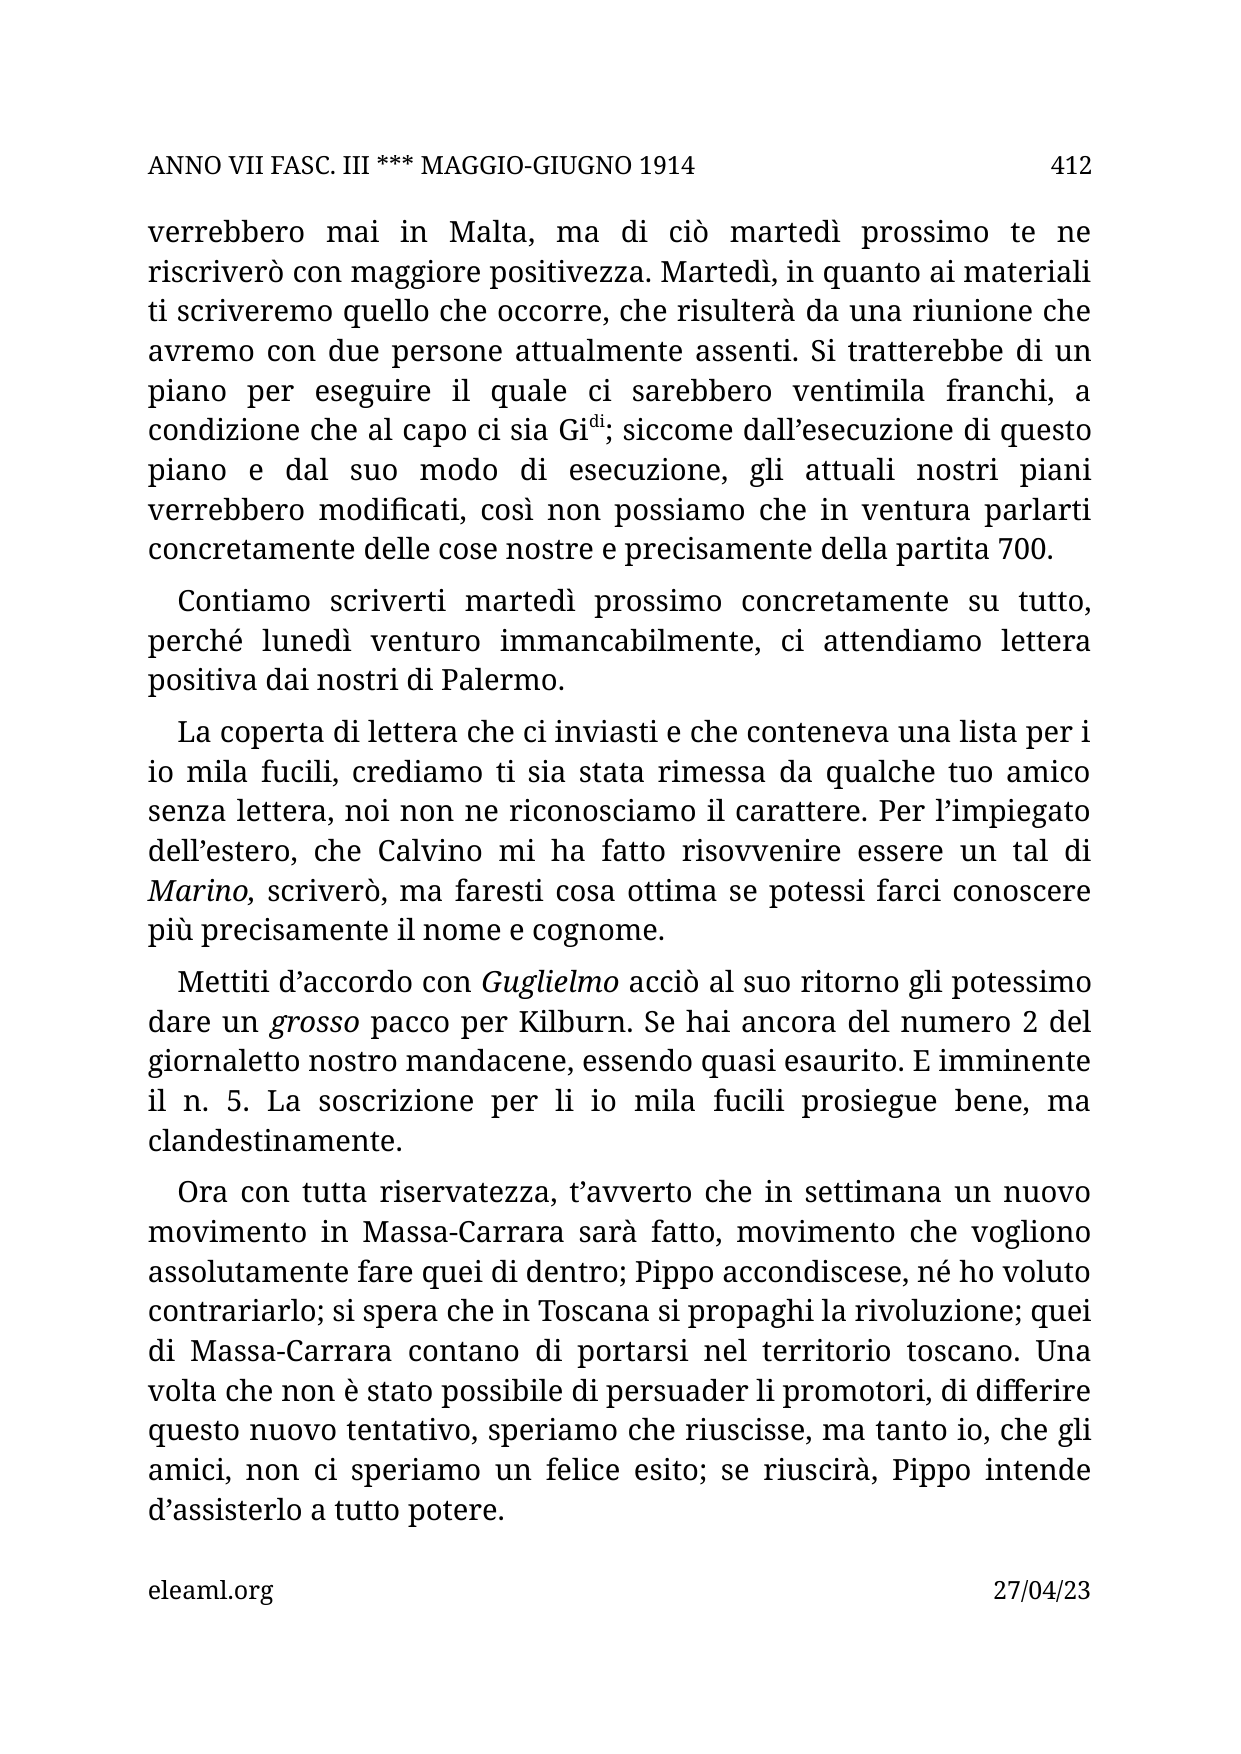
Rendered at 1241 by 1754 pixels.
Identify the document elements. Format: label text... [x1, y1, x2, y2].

text Mettiti d’accordo con Guglielmo acciò al suo ritorno gli potessimo dare un grosso pacco per Kilburn. Se hai ancora del numero 2 del giornaletto nostro mandacene, essendo quasi esaurito. E imminente il n. 5. La soscrizione per li io mila fucili prosiegue bene, ma clandestinamente. [148, 961, 1093, 1159]
text Contiamo scriverti martedì prossimo concretamente su tutto, perché lunedì venturo immancabilmente, ci attendiamo lettera positiva dai nostri di Palermo. [148, 580, 1093, 699]
text Ora con tutta riservatezza, t’avverto che in settimana un nuovo movimento in Massa-Carrara sarà fatto, movimento che vogliono assolutamente fare quei di dentro; Pippo accondiscese, né ho voluto contrariarlo; si spera che in Toscana si propaghi la rivoluzione; quei di Massa-Carrara contano di portarsi nel territorio toscano. Una volta che non è stato possibile di persuader li promotori, di differire questo nuovo tentativo, speriamo che riuscisse, ma tanto io, che gli amici, non ci speriamo un felice esito; se riuscirà, Pippo intende d’assisterlo a tutto potere. [148, 1171, 1093, 1529]
text La coperta di lettera che ci inviasti e che conteneva una lista per i io mila fucili, crediamo ti sia stata rimessa da qualche tuo amico senza lettera, noi non ne riconosciamo il carattere. Per l’impiegato dell’estero, che Calvino mi ha fatto risovvenire essere un tal di Marino, scriverò, ma faresti cosa ottima se potessi farci conoscere più precisamente il nome e cognome. [148, 711, 1093, 949]
text verrebbero mai in Malta, ma di ciò martedì prossimo te ne riscriverò con maggiore positivezza. Martedì, in quanto ai materiali ti scriveremo quello che occorre, che risulterà da una riunione che avremo con due persone attualmente assenti. Si tratterebbe di un piano per eseguire il quale ci sarebbero ventimila franchi, a condizione che al capo ci sia Gidi; siccome dall’esecuzione di questo piano e dal suo modo di esecuzione, gli attuali nostri piani verrebbero modificati, così non possiamo che in ventura parlarti concretamente delle cose nostre e precisamente della partita 700. [148, 211, 1093, 568]
